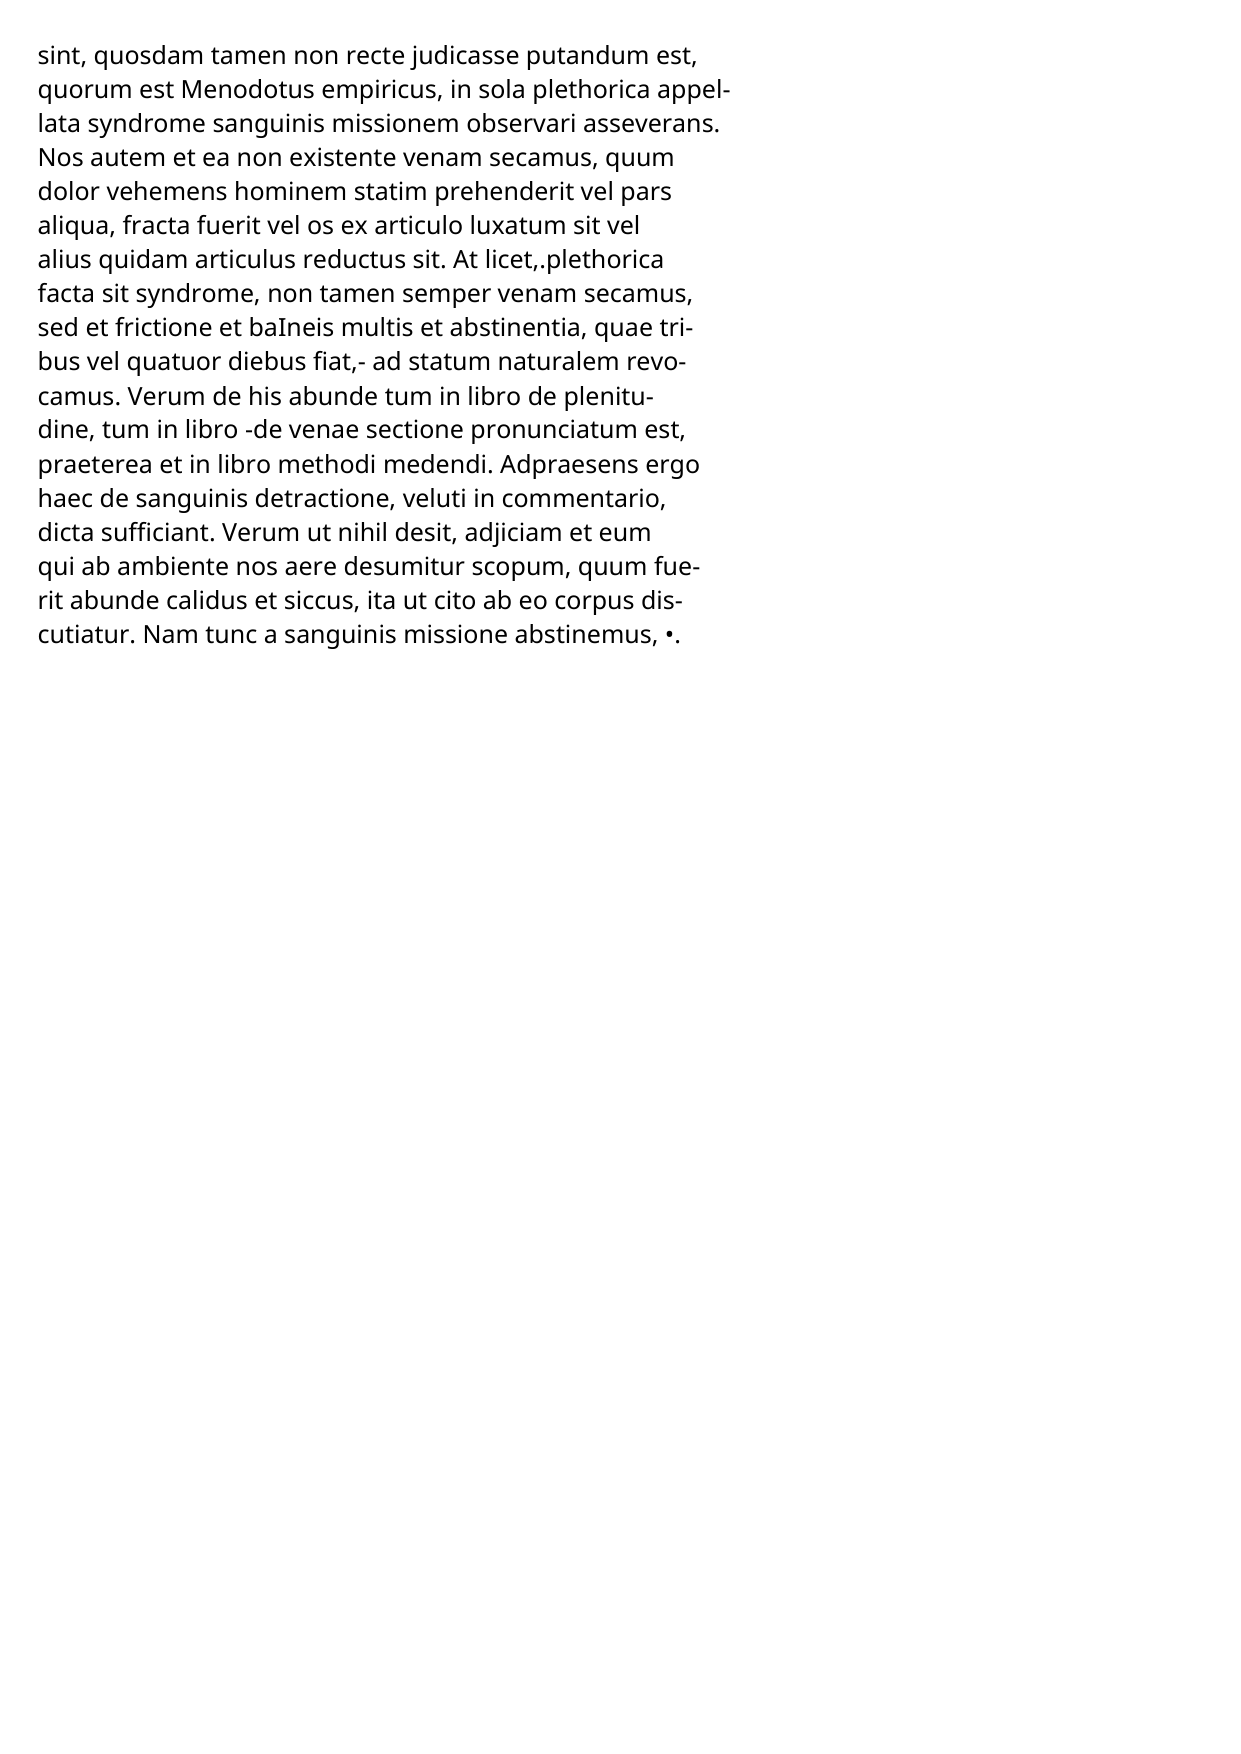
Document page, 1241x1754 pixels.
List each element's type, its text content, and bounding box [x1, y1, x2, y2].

text sint, quosdam tamen non recte judicasse putandum est, quorum est Menodotus empiricus, in sola plethorica appel- lata syndrome sanguinis missionem observari asseverans. Nos autem et ea non existente venam secamus, quum dolor vehemens hominem statim prehenderit vel pars aliqua, fracta fuerit vel os ex articulo luxatum sit vel alius quidam articulus reductus sit. At licet,.plethorica facta sit syndrome, non tamen semper venam secamus, sed et frictione et baIneis multis et abstinentia, quae tri- bus vel quatuor diebus fiat,- ad statum naturalem revo- camus. Verum de his abunde tum in libro de plenitu- dine, tum in libro -de venae sectione pronunciatum est, praeterea et in libro methodi medendi. Adpraesens ergo haec de sanguinis detractione, veluti in commentario, dicta sufficiant. Verum ut nihil desit, adjiciam et eum qui ab ambiente nos aere desumitur scopum, quum fue- rit abunde calidus et siccus, ita ut cito ab eo corpus dis- cutiatur. Nam tunc a sanguinis missione abstinemus, •. [37, 37, 1203, 651]
